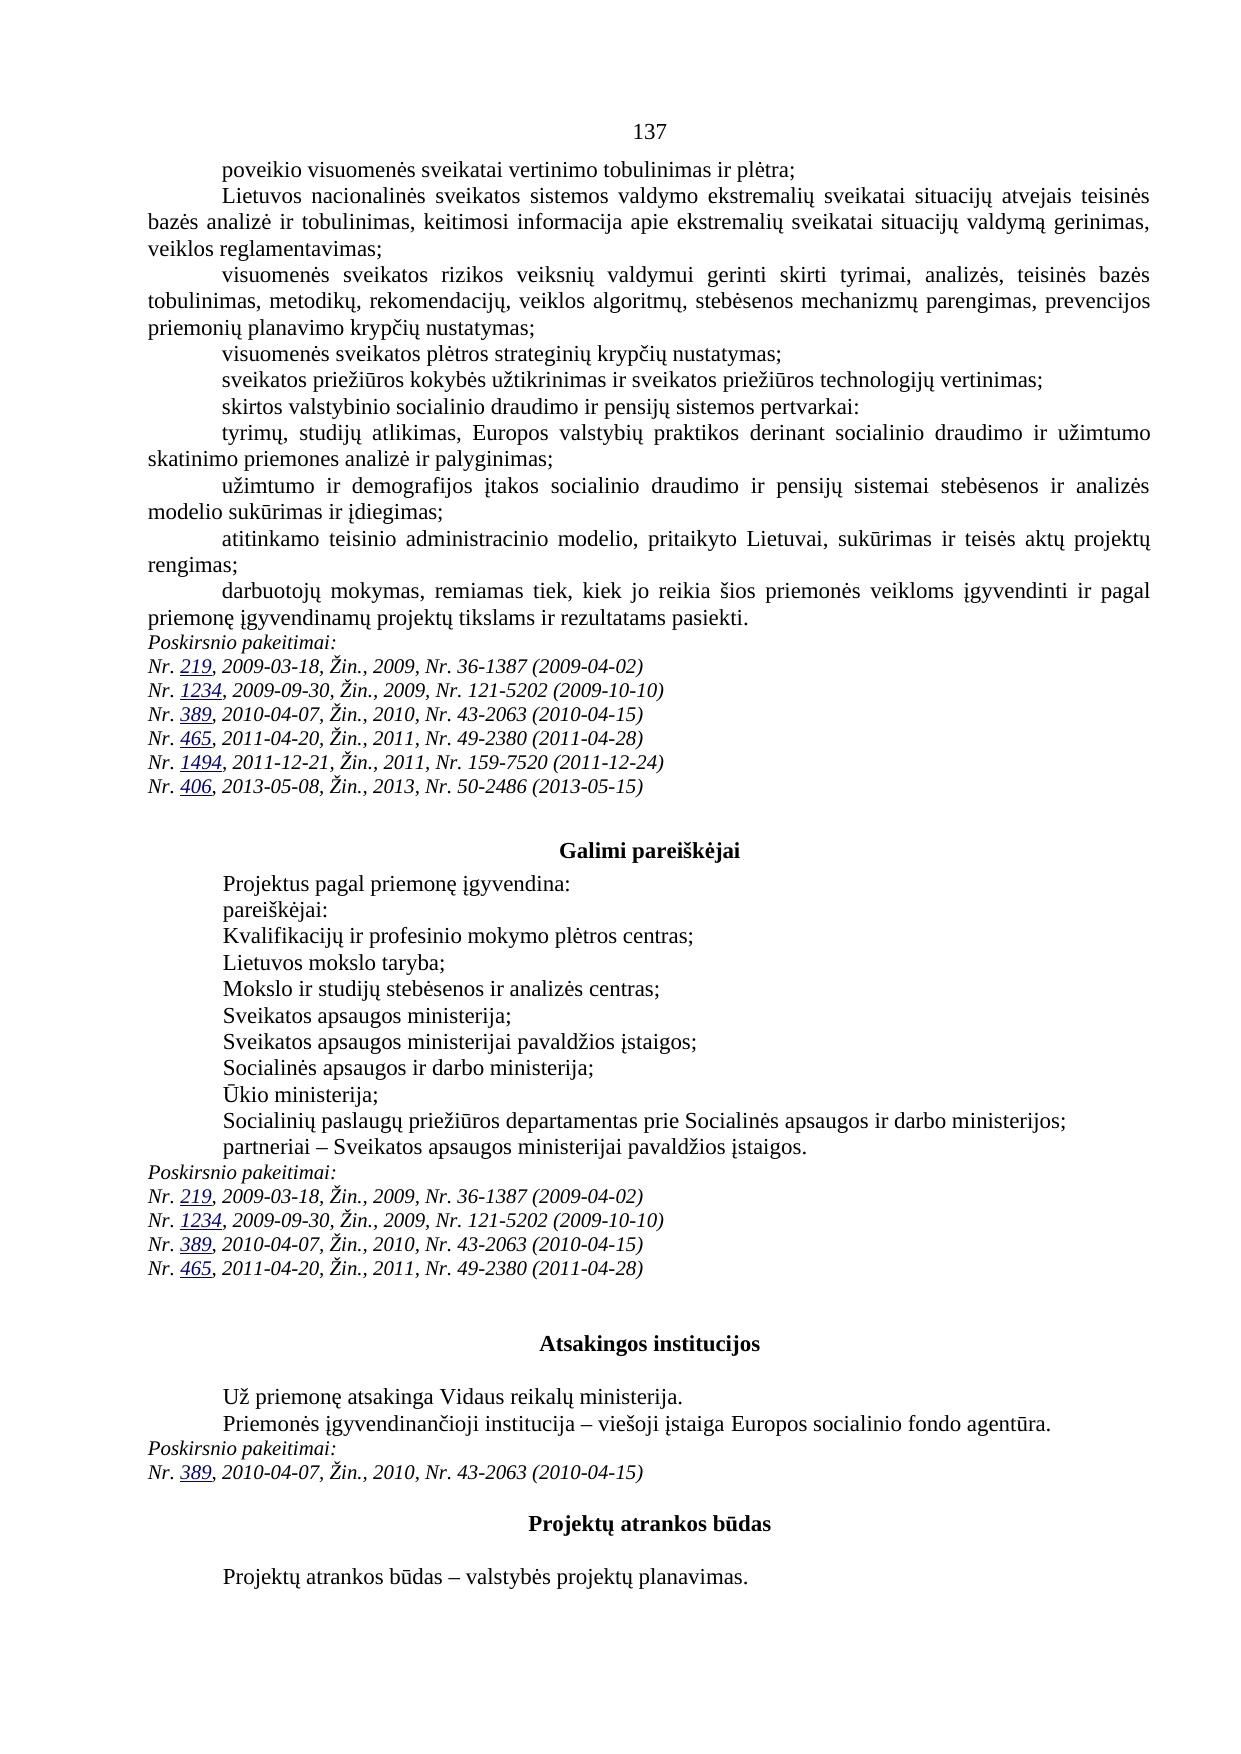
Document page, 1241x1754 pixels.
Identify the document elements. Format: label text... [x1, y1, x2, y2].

text Nr. 465, 2011-04-20, Žin., 2011, Nr. 49-2380 (2011-04-28) [148, 1256, 1152, 1280]
text Už priemonę atsakinga Vidaus reikalų ministerija. [148, 1383, 1152, 1409]
text Nr. 219, 2009-03-18, Žin., 2009, Nr. 36-1387 (2009-04-02) [148, 654, 1152, 678]
text Nr. 406, 2013-05-08, Žin., 2013, Nr. 50-2486 (2013-05-15) [148, 774, 1152, 798]
text Galimi pareiškėjai [148, 837, 1152, 864]
text Projektų atrankos būdas – valstybės projektų planavimas. [148, 1563, 1152, 1589]
text Nr. 389, 2010-04-07, Žin., 2010, Nr. 43-2063 (2010-04-15) [148, 1232, 1152, 1256]
text Ūkio ministerija; [148, 1081, 1152, 1107]
text Poskirsnio pakeitimai: [148, 1436, 1152, 1460]
text Atsakingos institucijos [148, 1331, 1152, 1357]
text visuomenės sveikatos plėtros strateginių krypčių nustatymas; [148, 340, 1152, 366]
text Projektus pagal priemonę įgyvendina: [148, 870, 1152, 896]
text pareiškėjai: [148, 896, 1152, 923]
text sveikatos priežiūros kokybės užtikrinimas ir sveikatos priežiūros technologijų vertinimas; [148, 366, 1152, 393]
text Nr. 465, 2011-04-20, Žin., 2011, Nr. 49-2380 (2011-04-28) [148, 726, 1152, 750]
text Sveikatos apsaugos ministerijai pavaldžios įstaigos; [148, 1028, 1152, 1054]
text Priemonės įgyvendinančioji institucija – viešoji įstaiga Europos socialinio fondo agentūra. [148, 1409, 1152, 1436]
text visuomenės sveikatos rizikos veiksnių valdymui gerinti skirti tyrimai, analizės, teisinės bazės tobulinimas, metodikų, rekomendacijų, veiklos algoritmų, stebėsenos mechanizmų parengimas, prevencijos priemonių planavimo krypčių nustatymas; [148, 261, 1152, 340]
text Nr. 1494, 2011-12-21, Žin., 2011, Nr. 159-7520 (2011-12-24) [148, 750, 1152, 774]
text Socialinių paslaugų priežiūros departamentas prie Socialinės apsaugos ir darbo ministerijos; [148, 1107, 1152, 1133]
text darbuotojų mokymas, remiamas tiek, kiek jo reikia šios priemonės veikloms įgyvendinti ir pagal priemonę įgyvendinamų projektų tikslams ir rezultatams pasiekti. [148, 577, 1152, 630]
text poveikio visuomenės sveikatai vertinimo tobulinimas ir plėtra; [148, 156, 1152, 182]
text Nr. 389, 2010-04-07, Žin., 2010, Nr. 43-2063 (2010-04-15) [148, 702, 1152, 726]
text Lietuvos mokslo taryba; [148, 949, 1152, 975]
text Nr. 1234, 2009-09-30, Žin., 2009, Nr. 121-5202 (2009-10-10) [148, 678, 1152, 702]
text Nr. 1234, 2009-09-30, Žin., 2009, Nr. 121-5202 (2009-10-10) [148, 1208, 1152, 1232]
text Lietuvos nacionalinės sveikatos sistemos valdymo ekstremalių sveikatai situacijų atvejais teisinės bazės analizė ir tobulinimas, keitimosi informacija apie ekstremalių sveikatai situacijų valdymą gerinimas, veiklos reglamentavimas; [148, 182, 1152, 261]
text užimtumo ir demografijos įtakos socialinio draudimo ir pensijų sistemai stebėsenos ir analizės modelio sukūrimas ir įdiegimas; [148, 472, 1152, 524]
text atitinkamo teisinio administracinio modelio, pritaikyto Lietuvai, sukūrimas ir teisės aktų projektų rengimas; [148, 524, 1152, 577]
text partneriai – Sveikatos apsaugos ministerijai pavaldžios įstaigos. [148, 1133, 1152, 1160]
text skirtos valstybinio socialinio draudimo ir pensijų sistemos pertvarkai: [148, 393, 1152, 419]
text Poskirsnio pakeitimai: [148, 1160, 1152, 1184]
text tyrimų, studijų atlikimas, Europos valstybių praktikos derinant socialinio draudimo ir užimtumo skatinimo priemones analizė ir palyginimas; [148, 419, 1152, 472]
text Nr. 389, 2010-04-07, Žin., 2010, Nr. 43-2063 (2010-04-15) [148, 1460, 1152, 1484]
text Sveikatos apsaugos ministerija; [148, 1002, 1152, 1028]
text Poskirsnio pakeitimai: [148, 630, 1152, 654]
text Socialinės apsaugos ir darbo ministerija; [148, 1054, 1152, 1081]
text Mokslo ir studijų stebėsenos ir analizės centras; [148, 975, 1152, 1002]
text Nr. 219, 2009-03-18, Žin., 2009, Nr. 36-1387 (2009-04-02) [148, 1184, 1152, 1208]
text Kvalifikacijų ir profesinio mokymo plėtros centras; [148, 923, 1152, 949]
text Projektų atrankos būdas [148, 1510, 1152, 1537]
